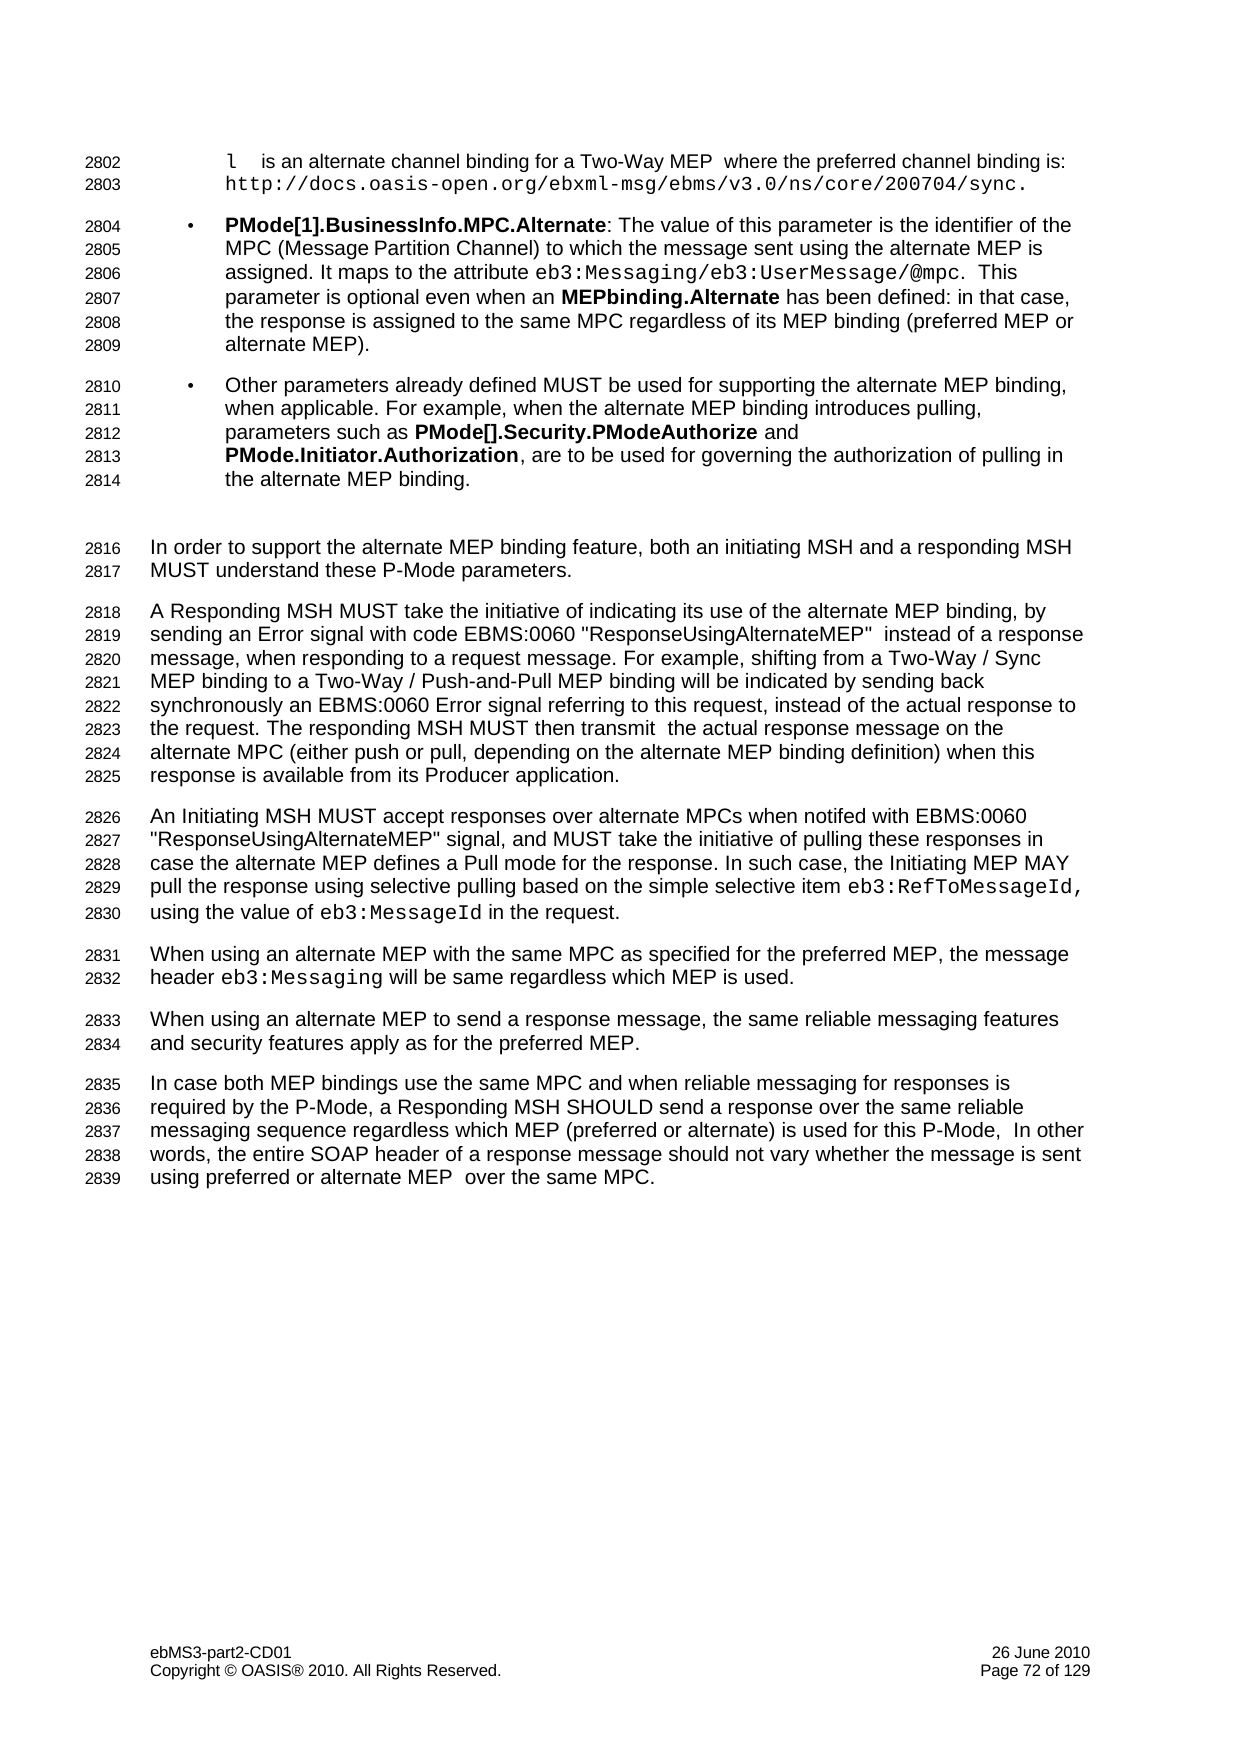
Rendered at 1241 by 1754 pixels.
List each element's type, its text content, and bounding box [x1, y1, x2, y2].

list PMode[1].BusinessInfo.MPC.Alternate: The value of this parameter is the identifier of the MPC (Message Partition Channel) to which the message sent using the alternate MEP is assigned. It maps to the attribute eb3:Messaging/eb3:UserMessage/@mpc. This parameter is optional even when an MEPbinding.Alternate has been defined: in that case, the response is assigned to the same MPC regardless of its MEP binding (preferred MEP or alternate MEP). [187, 213, 1090, 356]
text In order to support the alternate MEP binding feature, both an initiating MSH and a responding MSH MUST understand these P-Mode parameters. [150, 535, 1090, 582]
list Other parameters already defined MUST be used for supporting the alternate MEP binding, when applicable. For example, when the alternate MEP binding introduces pulling, parameters such as PMode[].Security.PModeAuthorize and PMode.Initiator.Authorization, are to be used for governing the authorization of pulling in the alternate MEP binding. [187, 373, 1090, 519]
text When using an alternate MEP with the same MPC as specified for the preferred MEP, the message header eb3:Messaging will be same regardless which MEP is used. [150, 942, 1090, 991]
text An Initiating MSH MUST accept responses over alternate MPCs when notifed with EBMS:0060 "ResponseUsingAlternateMEP" signal, and MUST take the initiative of pulling these responses in case the alternate MEP defines a Pull mode for the response. In such case, the Initiating MEP MAY pull the response using selective pulling based on the simple selective item eb3:RefToMessageId, using the value of eb3:MessageId in the request. [150, 804, 1090, 926]
list l is an alternate channel binding for a Two-Way MEP where the preferred channel binding is: http://docs.oasis-open.org/ebxml-msg/ebms/v3.0/ns/core/200704/sync. [187, 150, 1090, 197]
text In case both MEP bindings use the same MPC and when reliable messaging for responses is required by the P-Mode, a Responding MSH SHOULD send a response over the same reliable messaging sequence regardless which MEP (preferred or alternate) is used for this P-Mode, In other words, the entire SOAP header of a response message should not vary whether the message is sent using preferred or alternate MEP over the same MPC. [150, 1072, 1090, 1189]
text A Responding MSH MUST take the initiative of indicating its use of the alternate MEP binding, by sending an Error signal with code EBMS:0060 "ResponseUsingAlternateMEP" instead of a response message, when responding to a request message. For example, shifting from a Two-Way / Sync MEP binding to a Two-Way / Push-and-Pull MEP binding will be indicated by sending back synchronously an EBMS:0060 Error signal referring to this request, instead of the actual response to the request. The responding MSH MUST then transmit the actual response message on the alternate MPC (either push or pull, depending on the alternate MEP binding definition) when this response is available from its Producer application. [150, 599, 1090, 787]
text When using an alternate MEP to send a response message, the same reliable messaging features and security features apply as for the preferred MEP. [150, 1008, 1090, 1055]
